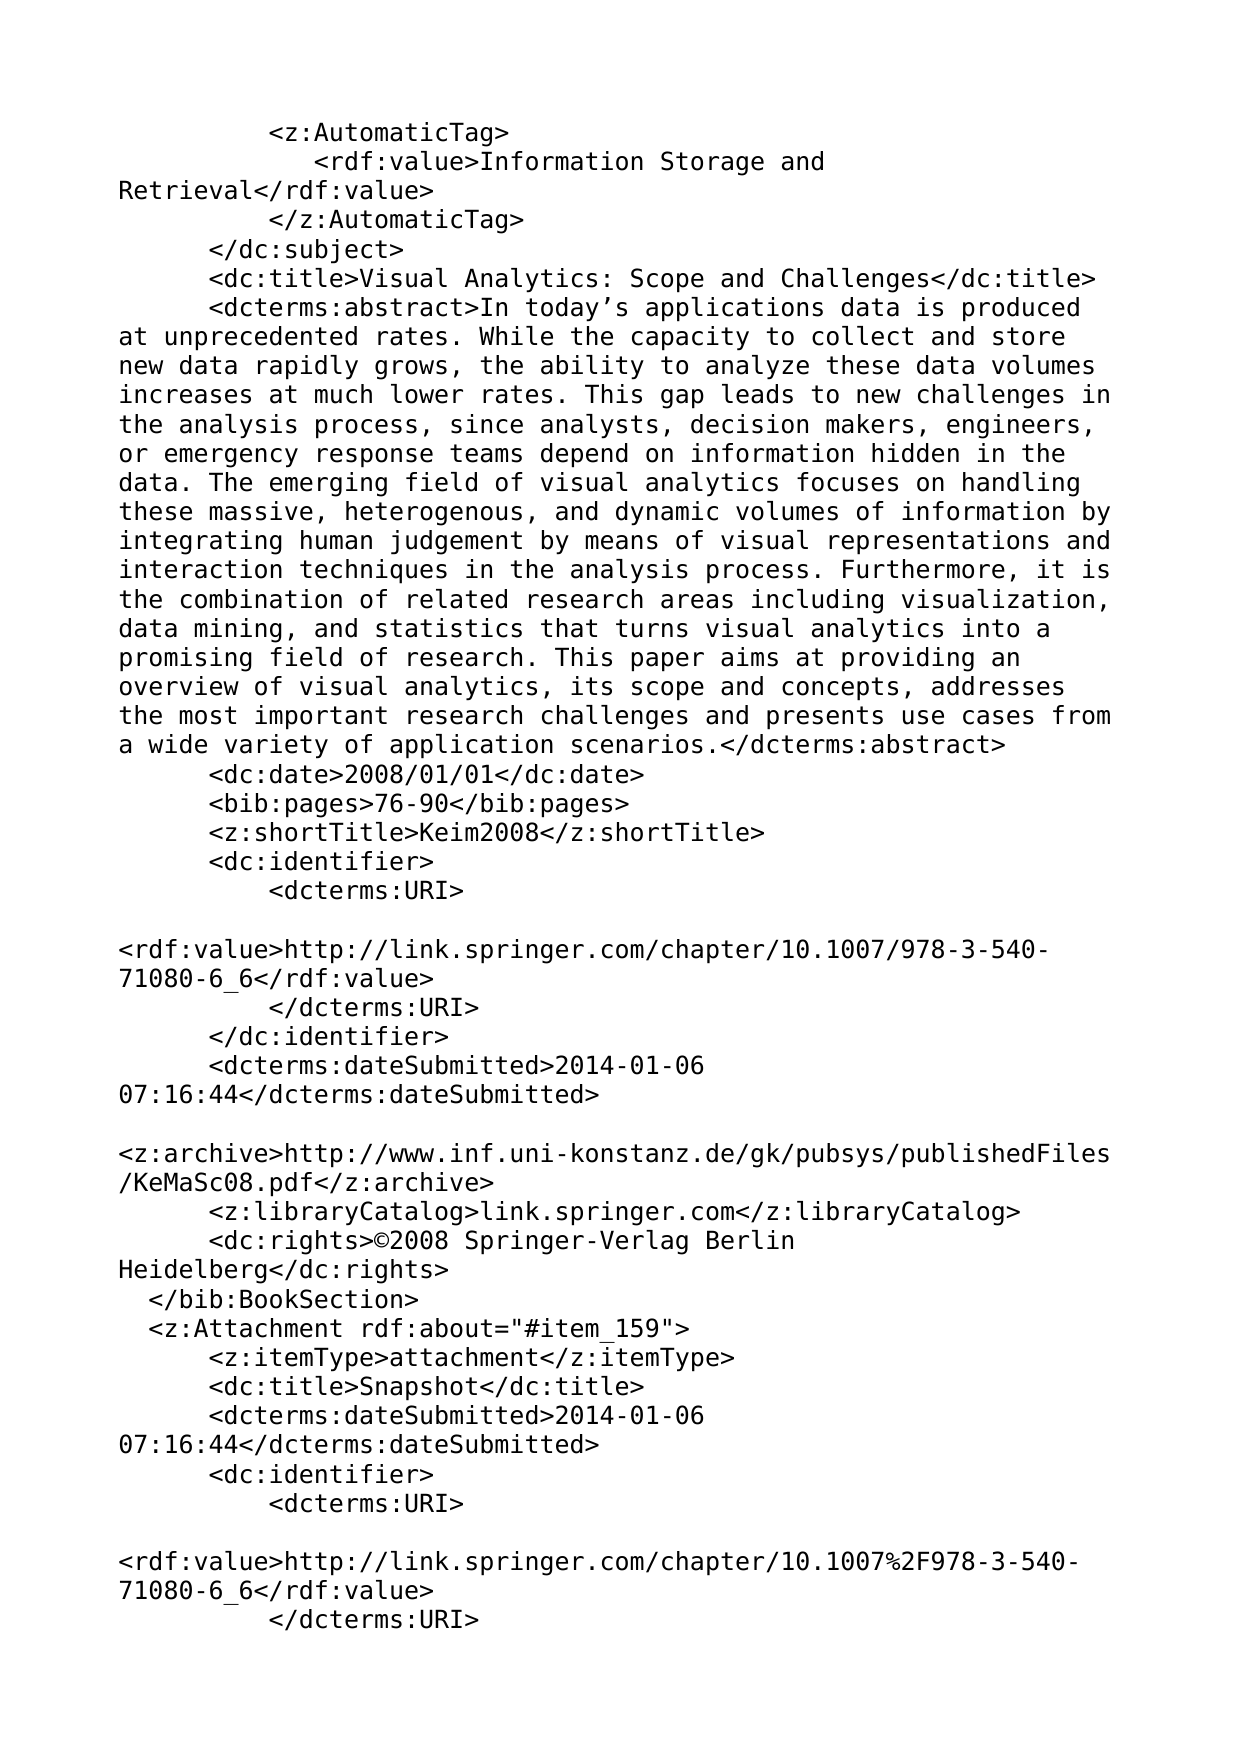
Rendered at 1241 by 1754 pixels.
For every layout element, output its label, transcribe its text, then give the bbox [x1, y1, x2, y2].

text <z:AutomaticTag> <rdf:value>Information Storage and Retrieval</rdf:value> </z:AutomaticTag> </dc:subject> <dc:title>Visual Analytics: Scope and Challenges</dc:title> <dcterms:abstract>In today’s applications data is produced at unprecedented rates. While the capacity to collect and store new data rapidly grows, the ability to analyze these data volumes increases at much lower rates. This gap leads to new challenges in the analysis process, since analysts, decision makers, engineers, or emergency response teams depend on information hidden in the data. The emerging field of visual analytics focuses on handling these massive, heterogenous, and dynamic volumes of information by integrating human judgement by means of visual representations and interaction techniques in the analysis process. Furthermore, it is the combination of related research areas including visualization, data mining, and statistics that turns visual analytics into a promising field of research. This paper aims at providing an overview of visual analytics, its scope and concepts, addresses the most important research challenges and presents use cases from a wide variety of application scenarios.</dcterms:abstract> <dc:date>2008/01/01</dc:date> <bib:pages>76-90</bib:pages> <z:shortTitle>Keim2008</z:shortTitle> <dc:identifier> <dcterms:URI> <rdf:value>http://link.springer.com/chapter/10.1007/978-3-540-71080-6_6</rdf:value> </dcterms:URI> </dc:identifier> <dcterms:dateSubmitted>2014-01-06 07:16:44</dcterms:dateSubmitted> <z:archive>http://www.inf.uni-konstanz.de/gk/pubsys/publishedFiles/KeMaSc08.pdf</z:archive> <z:libraryCatalog>link.springer.com</z:libraryCatalog> <dc:rights>©2008 Springer-Verlag Berlin Heidelberg</dc:rights> </bib:BookSection> <z:Attachment rdf:about="#item_159"> <z:itemType>attachment</z:itemType> <dc:title>Snapshot</dc:title> <dcterms:dateSubmitted>2014-01-06 07:16:44</dcterms:dateSubmitted> <dc:identifier> <dcterms:URI> <rdf:value>http://link.springer.com/chapter/10.1007%2F978-3-540-71080-6_6</rdf:value> </dcterms:URI> [118, 118, 1122, 1635]
